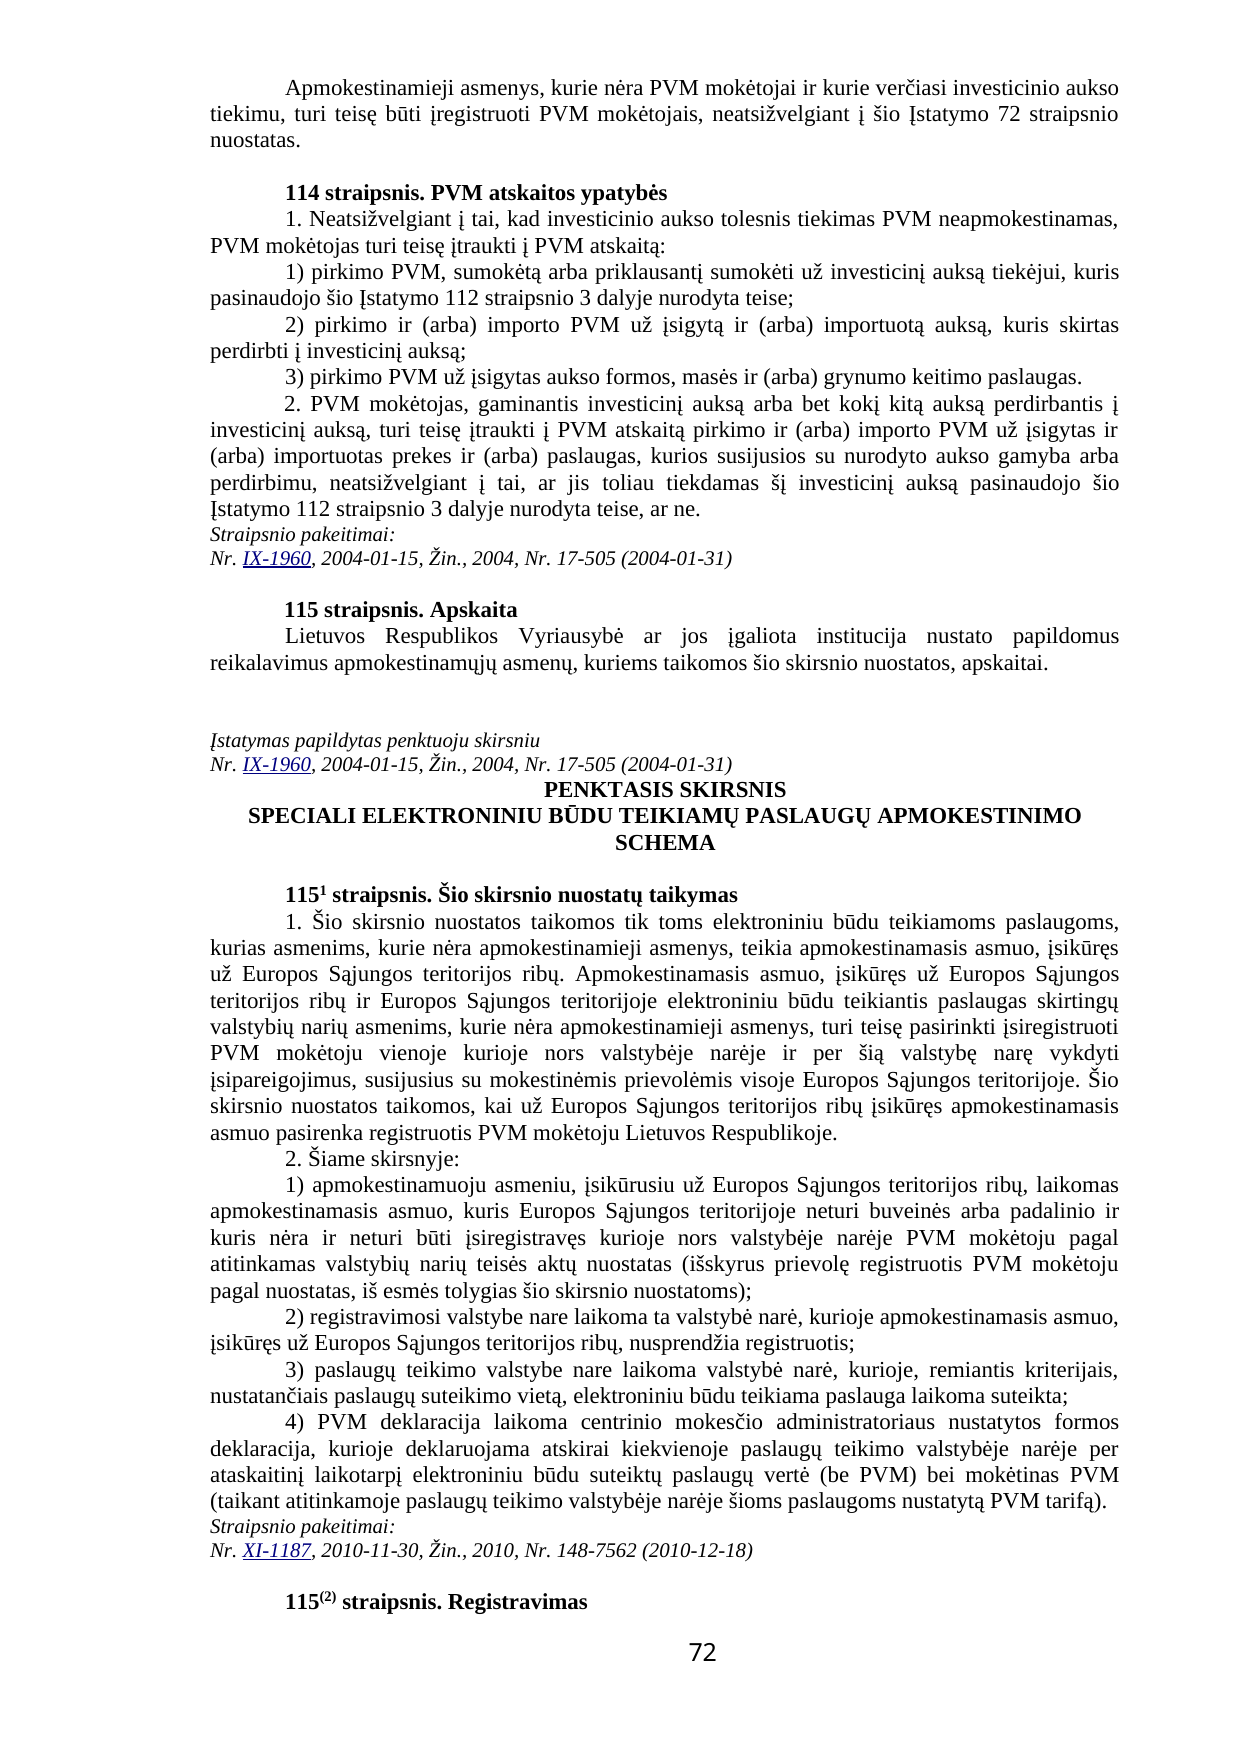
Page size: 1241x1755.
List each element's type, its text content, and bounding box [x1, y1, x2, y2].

text Nr. XI-1187, 2010-11-30, Žin., 2010, Nr. 148-7562 (2010-12-18) [210, 1538, 1120, 1562]
text 1) apmokestinamuoju asmeniu, įsikūrusiu už Europos Sąjungos teritorijos ribų, laikomas apmokestinamasis asmuo, kuris Europos Sąjungos teritorijoje neturi buveinės arba padalinio ir kuris nėra ir neturi būti įsiregistravęs kurioje nors valstybėje narėje PVM mokėtoju pagal atitinkamas valstybių narių teisės aktų nuostatas (išskyrus prievolę registruotis PVM mokėtoju pagal nuostatas, iš esmės tolygias šio skirsnio nuostatoms); [210, 1171, 1120, 1303]
text 1. Neatsižvelgiant į tai, kad investicinio aukso tolesnis tiekimas PVM neapmokestinamas, PVM mokėtojas turi teisę įtraukti į PVM atskaitą: [210, 205, 1120, 258]
text SPECIALI ELEKTRONINIU BŪDU TEIKIAMŲ PASLAUGŲ APMOKESTINIMO SCHEMA [210, 802, 1120, 855]
text 114 straipsnis. PVM atskaitos ypatybės [210, 179, 1120, 205]
text 1151 straipsnis. Šio skirsnio nuostatų taikymas [210, 881, 1120, 908]
text Nr. IX-1960, 2004-01-15, Žin., 2004, Nr. 17-505 (2004-01-31) [210, 546, 1120, 570]
text 1. Šio skirsnio nuostatos taikomos tik toms elektroniniu būdu teikiamoms paslaugoms, kurias asmenims, kurie nėra apmokestinamieji asmenys, teikia apmokestinamasis asmuo, įsikūręs už Europos Sąjungos teritorijos ribų. Apmokestinamasis asmuo, įsikūręs už Europos Sąjungos teritorijos ribų ir Europos Sąjungos teritorijoje elektroniniu būdu teikiantis paslaugas skirtingų valstybių narių asmenims, kurie nėra apmokestinamieji asmenys, turi teisę pasirinkti įsiregistruoti PVM mokėtoju vienoje kurioje nors valstybėje narėje ir per šią valstybę narę vykdyti įsipareigojimus, susijusius su mokestinėmis prievolėmis visoje Europos Sąjungos teritorijoje. Šio skirsnio nuostatos taikomos, kai už Europos Sąjungos teritorijos ribų įsikūręs apmokestinamasis asmuo pasirenka registruotis PVM mokėtoju Lietuvos Respublikoje. [210, 908, 1120, 1145]
text Apmokestinamieji asmenys, kurie nėra PVM mokėtojai ir kurie verčiasi investicinio aukso tiekimu, turi teisę būti įregistruoti PVM mokėtojais, neatsižvelgiant į šio Įstatymo 72 straipsnio nuostatas. [210, 73, 1120, 153]
text 2. Šiame skirsnyje: [210, 1145, 1120, 1171]
text 3) paslaugų teikimo valstybe nare laikoma valstybė narė, kurioje, remiantis kriterijais, nustatančiais paslaugų suteikimo vietą, elektroniniu būdu teikiama paslauga laikoma suteikta; [210, 1356, 1120, 1408]
text 2) pirkimo ir (arba) importo PVM už įsigytą ir (arba) importuotą auksą, kuris skirtas perdirbti į investicinį auksą; [210, 311, 1120, 363]
text Straipsnio pakeitimai: [210, 1514, 1120, 1538]
text Straipsnio pakeitimai: [210, 522, 1120, 546]
text 4) PVM deklaracija laikoma centrinio mokesčio administratoriaus nustatytos formos deklaracija, kurioje deklaruojama atskirai kiekvienoje paslaugų teikimo valstybėje narėje per ataskaitinį laikotarpį elektroniniu būdu suteiktų paslaugų vertė (be PVM) bei mokėtinas PVM (taikant atitinkamoje paslaugų teikimo valstybėje narėje šioms paslaugoms nustatytą PVM tarifą). [210, 1408, 1120, 1514]
text 2. PVM mokėtojas, gaminantis investicinį auksą arba bet kokį kitą auksą perdirbantis į investicinį auksą, turi teisę įtraukti į PVM atskaitą pirkimo ir (arba) importo PVM už įsigytas ir (arba) importuotas prekes ir (arba) paslaugas, kurios susijusios su nurodyto aukso gamyba arba perdirbimu, neatsižvelgiant į tai, ar jis toliau tiekdamas šį investicinį auksą pasinaudojo šio Įstatymo 112 straipsnio 3 dalyje nurodyta teise, ar ne. [210, 390, 1120, 522]
text 115(2) straipsnis. Registravimas [210, 1588, 1120, 1615]
text 1) pirkimo PVM, sumokėtą arba priklausantį sumokėti už investicinį auksą tiekėjui, kuris pasinaudojo šio Įstatymo 112 straipsnio 3 dalyje nurodyta teise; [210, 258, 1120, 311]
text 3) pirkimo PVM už įsigytas aukso formos, masės ir (arba) grynumo keitimo paslaugas. [210, 363, 1120, 390]
text 2) registravimosi valstybe nare laikoma ta valstybė narė, kurioje apmokestinamasis asmuo, įsikūręs už Europos Sąjungos teritorijos ribų, nusprendžia registruotis; [210, 1303, 1120, 1356]
text 115 straipsnis. Apskaita [210, 596, 1120, 622]
text Įstatymas papildytas penktuoju skirsniu [210, 728, 1120, 752]
text Nr. IX-1960, 2004-01-15, Žin., 2004, Nr. 17-505 (2004-01-31) [210, 752, 1120, 776]
text Lietuvos Respublikos Vyriausybė ar jos įgaliota institucija nustato papildomus reikalavimus apmokestinamųjų asmenų, kuriems taikomos šio skirsnio nuostatos, apskaitai. [210, 622, 1120, 675]
subtitle PENKTASIS SKIRSNIS [210, 776, 1120, 802]
